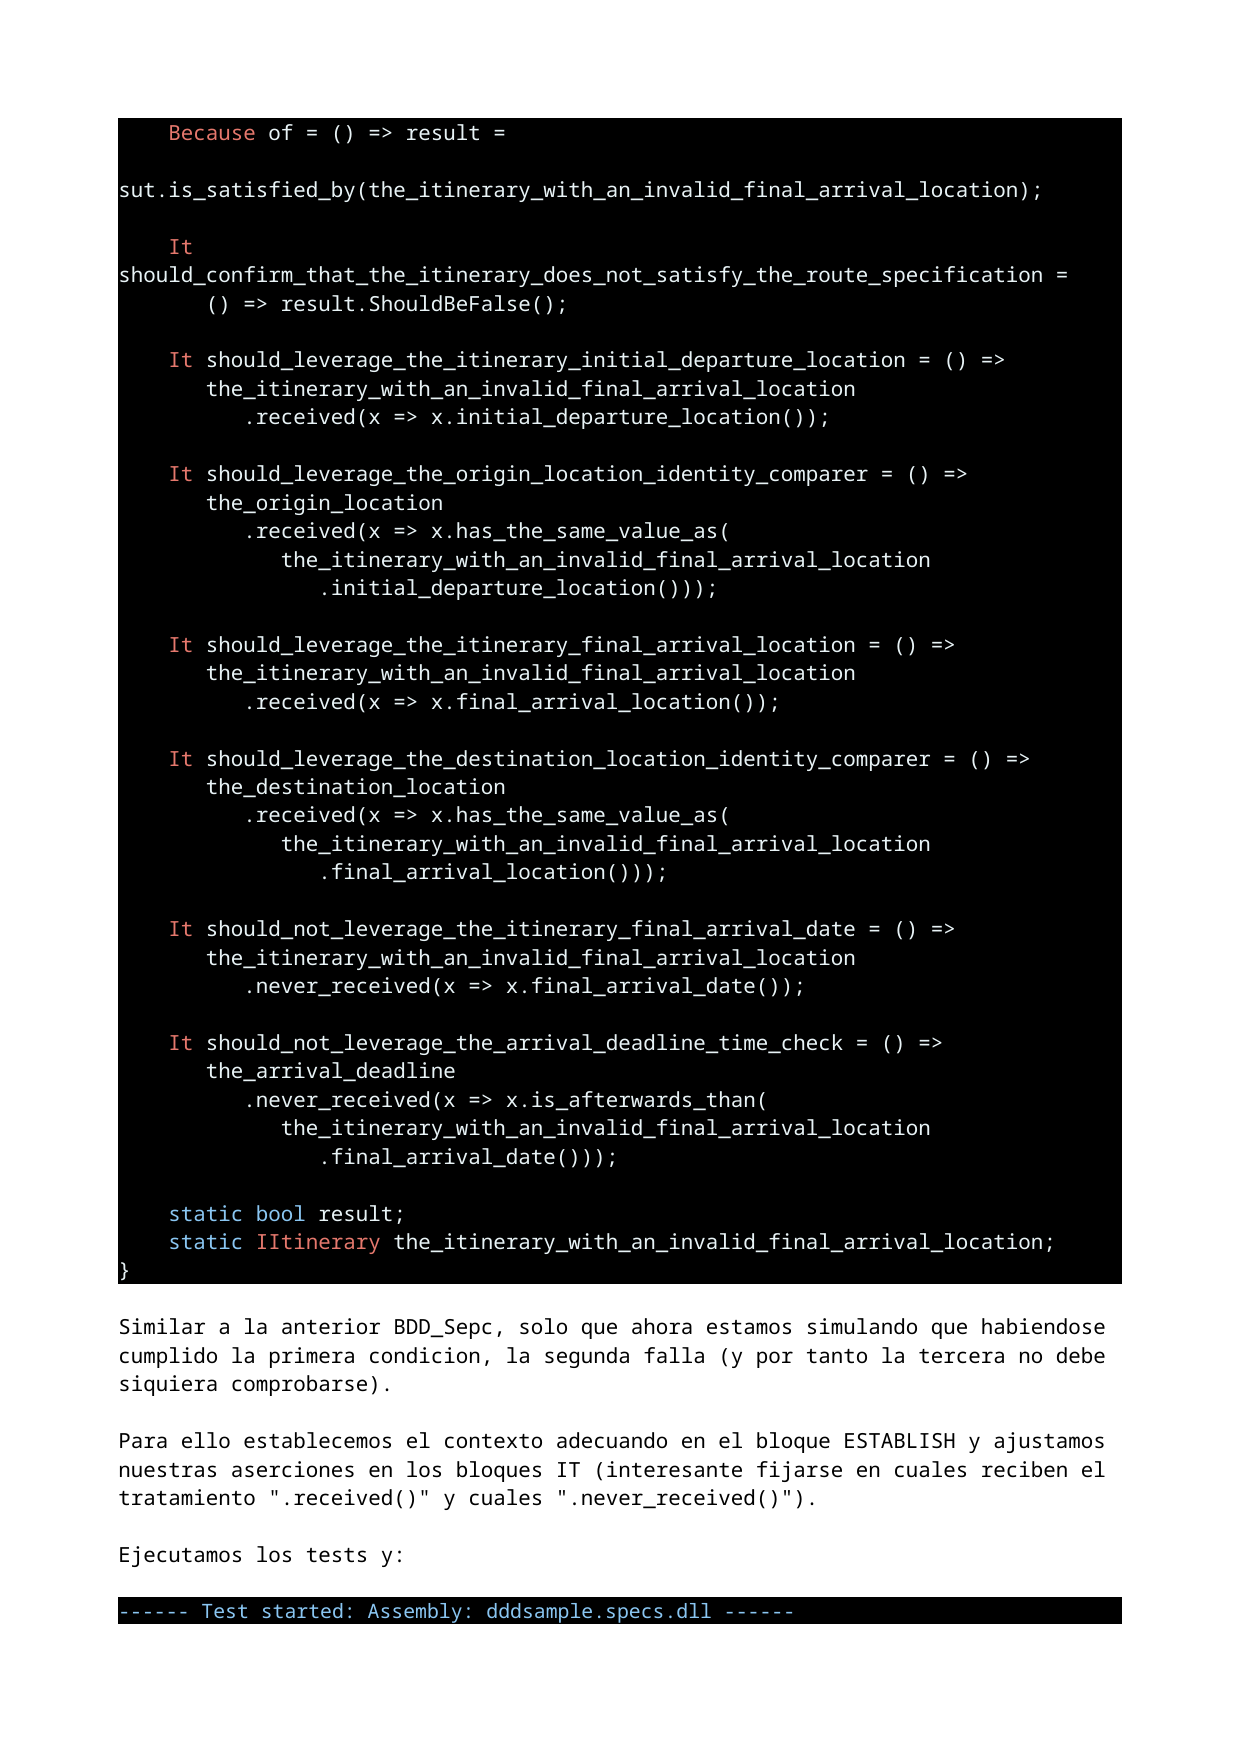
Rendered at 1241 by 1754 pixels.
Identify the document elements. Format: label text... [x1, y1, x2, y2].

text the_itinerary_with_an_invalid_final_arrival_location [118, 829, 1122, 857]
text It should_leverage_the_itinerary_final_arrival_location = () => [118, 630, 1122, 658]
text It should_leverage_the_destination_location_identity_comparer = () => [118, 744, 1122, 772]
text the_origin_location [118, 488, 1122, 516]
text the_itinerary_with_an_invalid_final_arrival_location [118, 1113, 1122, 1142]
text .final_arrival_location())); [118, 857, 1122, 886]
text Similar a la anterior BDD_Sepc, solo que ahora estamos simulando que habiendose cumplido la primera condicion, la segunda falla (y por tanto la tercera no debe siquiera comprobarse). [118, 1312, 1122, 1398]
text the_itinerary_with_an_invalid_final_arrival_location [118, 943, 1122, 971]
text .received(x => x.has_the_same_value_as( [118, 801, 1122, 829]
text static IItinerary the_itinerary_with_an_invalid_final_arrival_location; [118, 1227, 1122, 1256]
text the_destination_location [118, 772, 1122, 801]
text sut.is_satisfied_by(the_itinerary_with_an_invalid_final_arrival_location); [118, 147, 1122, 203]
text .never_received(x => x.final_arrival_date()); [118, 971, 1122, 1000]
text It should_leverage_the_itinerary_initial_departure_location = () => [118, 346, 1122, 374]
text .final_arrival_date())); [118, 1142, 1122, 1170]
text .received(x => x.final_arrival_location()); [118, 687, 1122, 715]
text It should_not_leverage_the_itinerary_final_arrival_date = () => [118, 914, 1122, 943]
text the_itinerary_with_an_invalid_final_arrival_location [118, 658, 1122, 687]
text } [118, 1256, 1122, 1284]
text the_itinerary_with_an_invalid_final_arrival_location [118, 374, 1122, 402]
text Para ello establecemos el contexto adecuando en el bloque ESTABLISH y ajustamos nuestras aserciones en los bloques IT (interesante fijarse en cuales reciben el tratamiento ".received()" y cuales ".never_received()"). [118, 1426, 1122, 1512]
text the_arrival_deadline [118, 1057, 1122, 1085]
text Because of = () => result = [118, 118, 1122, 147]
text Ejecutamos los tests y: [118, 1540, 1122, 1568]
text () => result.ShouldBeFalse(); [118, 289, 1122, 317]
text It should_not_leverage_the_arrival_deadline_time_check = () => [118, 1028, 1122, 1057]
text .received(x => x.has_the_same_value_as( [118, 516, 1122, 545]
text .received(x => x.initial_departure_location()); [118, 402, 1122, 431]
text ------ Test started: Assembly: dddsample.specs.dll ------ [118, 1597, 1122, 1624]
text It should_confirm_that_the_itinerary_does_not_satisfy_the_route_specification = [118, 232, 1122, 289]
text It should_leverage_the_origin_location_identity_comparer = () => [118, 459, 1122, 488]
text .initial_departure_location())); [118, 573, 1122, 602]
text the_itinerary_with_an_invalid_final_arrival_location [118, 545, 1122, 573]
text static bool result; [118, 1199, 1122, 1227]
text .never_received(x => x.is_afterwards_than( [118, 1085, 1122, 1113]
